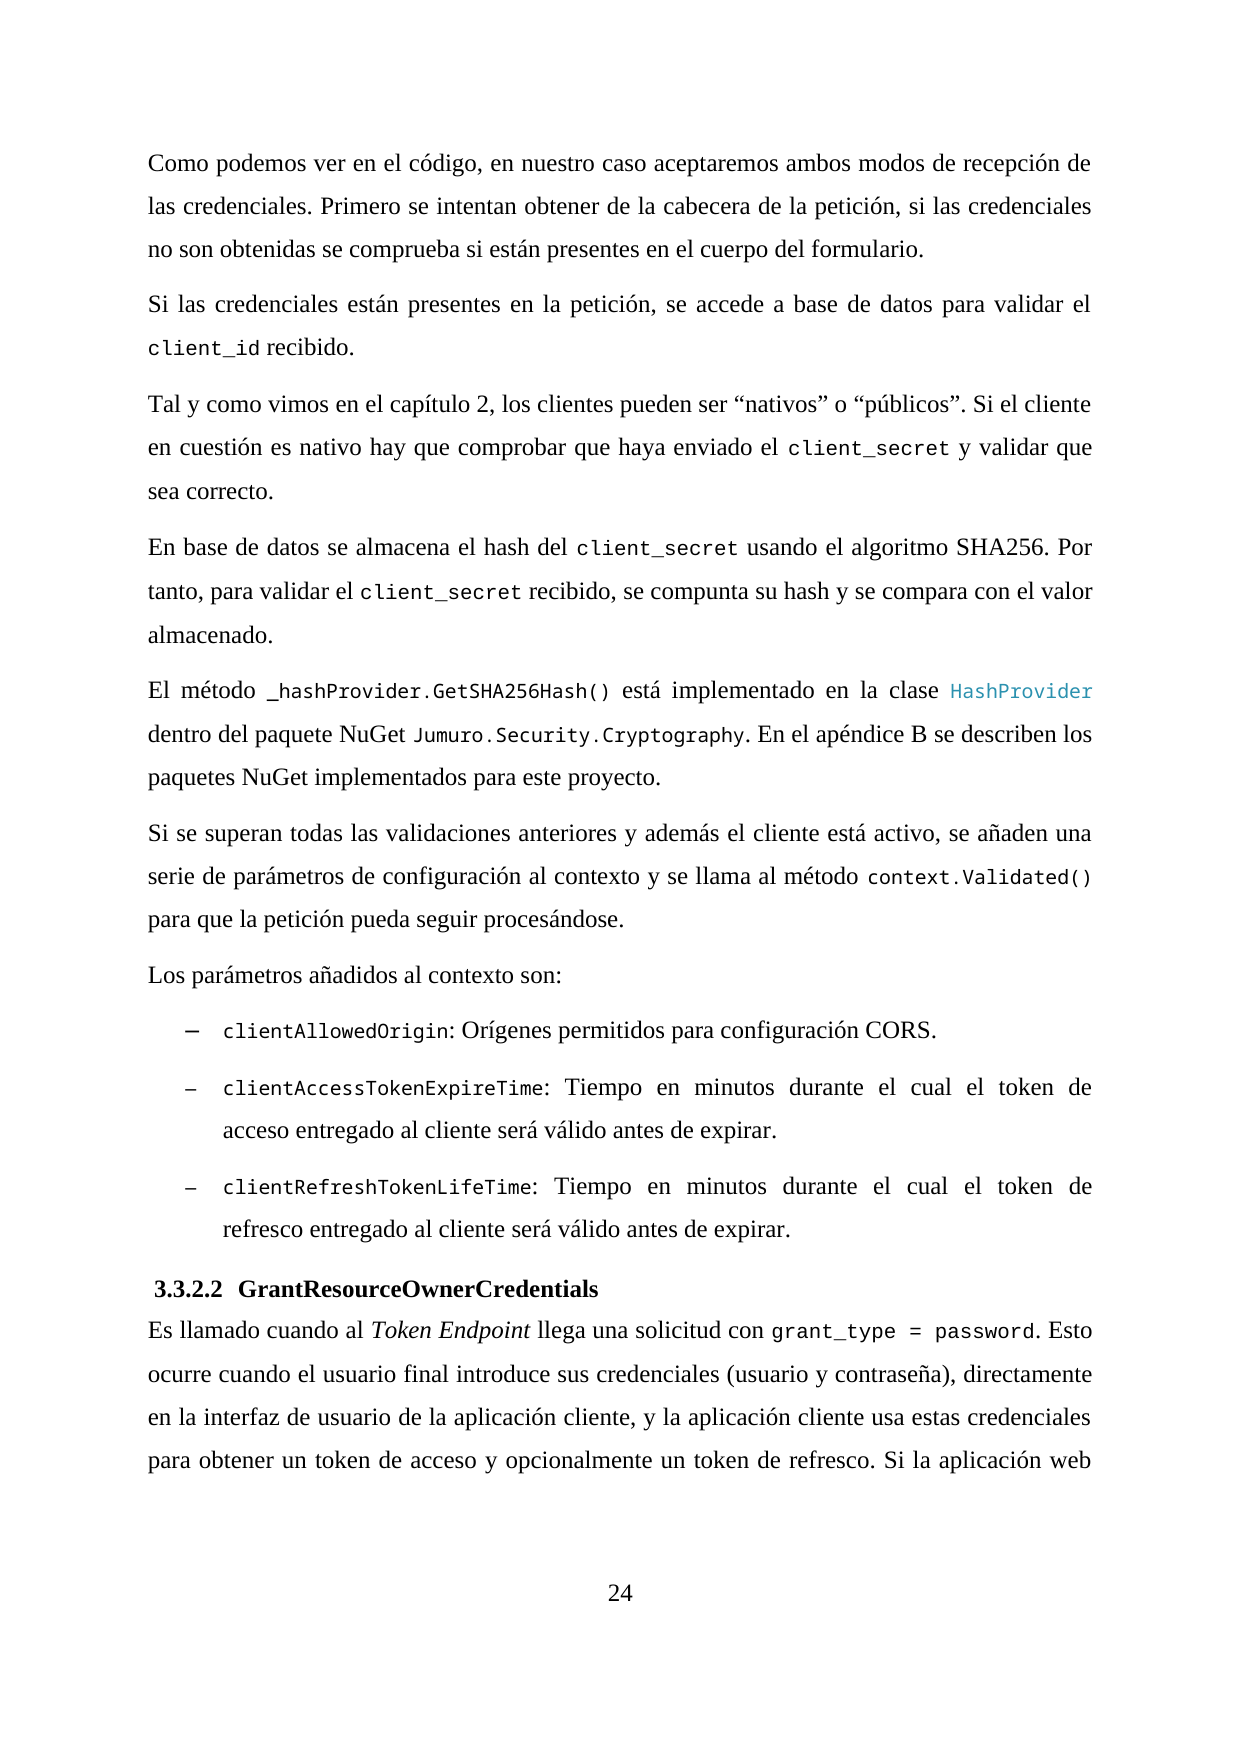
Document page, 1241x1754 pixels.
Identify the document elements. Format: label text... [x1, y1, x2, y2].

subtitle GrantResourceOwnerCredentials [148, 1274, 1093, 1303]
list clientRefreshTokenLifeTime: Tiempo en minutos durante el cual el token de refresco entregado al cliente será válido antes de expirar. [185, 1171, 1093, 1243]
list clientAccessTokenExpireTime: Tiempo en minutos durante el cual el token de acceso entregado al cliente será válido antes de expirar. [185, 1072, 1093, 1144]
text Si se superan todas las validaciones anteriores y además el cliente está activo, se añaden una serie de parámetros de configuración al contexto y se llama al método context.Validated() para que la petición pueda seguir procesándose. [148, 818, 1093, 933]
text Como podemos ver en el código, en nuestro caso aceptaremos ambos modos de recepción de las credenciales. Primero se intentan obtener de la cabecera de la petición, si las credenciales no son obtenidas se comprueba si están presentes en el cuerpo del formulario. [148, 148, 1093, 263]
text En base de datos se almacena el hash del client_secret usando el algoritmo SHA256. Por tanto, para validar el client_secret recibido, se compunta su hash y se compara con el valor almacenado. [148, 532, 1093, 648]
text Es llamado cuando al Token Endpoint llega una solicitud con grant_type = password. Esto ocurre cuando el usuario final introduce sus credenciales (usuario y contraseña), directamente en la interfaz de usuario de la aplicación cliente, y la aplicación cliente usa estas credenciales para obtener un token de acceso y opcionalmente un token de refresco. Si la aplicación web [148, 1315, 1093, 1474]
list clientAllowedOrigin: Orígenes permitidos para configuración CORS. [185, 1016, 1093, 1045]
text Tal y como vimos en el capítulo 2, los clientes pueden ser “nativos” o “públicos”. Si el cliente en cuestión es nativo hay que comprobar que haya enviado el client_secret y validar que sea correcto. [148, 389, 1093, 505]
text Los parámetros añadidos al contexto son: [148, 960, 1093, 989]
text El método _hashProvider.GetSHA256Hash() está implementado en la clase HashProvider dentro del paquete NuGet Jumuro.Security.Cryptography. En el apéndice B se describen los paquetes NuGet implementados para este proyecto. [148, 675, 1093, 791]
text Si las credenciales están presentes en la petición, se accede a base de datos para validar el client_id recibido. [148, 289, 1093, 362]
